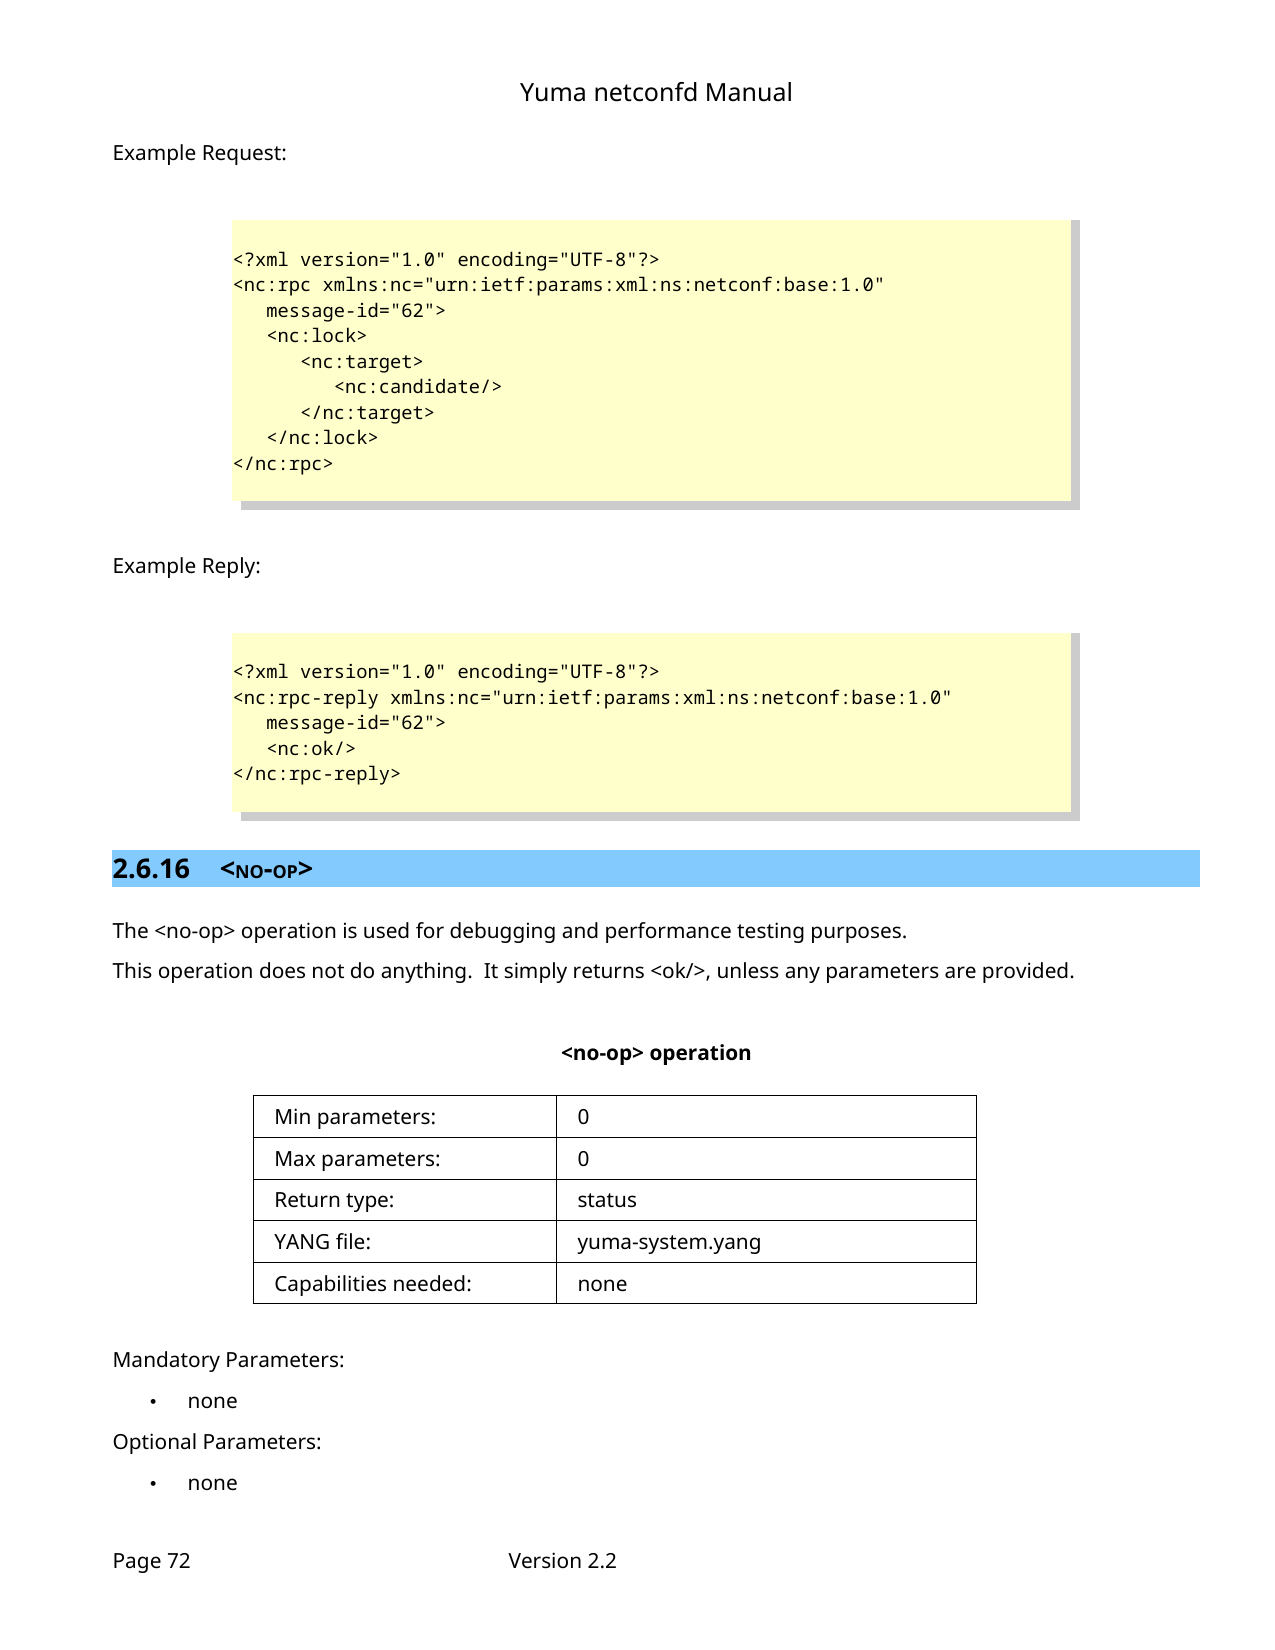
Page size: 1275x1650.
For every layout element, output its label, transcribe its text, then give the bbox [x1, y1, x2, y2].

text Example Reply: [112, 551, 1200, 579]
text <?xml version="1.0" encoding="UTF-8"?> [232, 658, 1071, 684]
table_cell Max parameters: [254, 1138, 556, 1178]
table_cell 0 [557, 1138, 976, 1178]
text <nc:candidate/> [232, 373, 1071, 399]
table_cell status [557, 1180, 976, 1220]
text Optional Parameters: [112, 1427, 1200, 1456]
text </nc:target> [232, 399, 1071, 424]
text </nc:lock> [232, 424, 1071, 450]
table_cell Capabilities needed: [254, 1263, 556, 1303]
text <nc:rpc xmlns:nc="urn:ietf:params:xml:ns:netconf:base:1.0" [232, 271, 1071, 297]
table_header Min parameters: [254, 1096, 556, 1137]
list none [150, 1386, 1200, 1414]
text </nc:rpc> [232, 450, 1071, 476]
text Mandatory Parameters: [112, 1345, 1200, 1374]
list none [150, 1468, 1200, 1496]
table_cell yuma-system.yang [557, 1221, 976, 1262]
text <nc:rpc-reply xmlns:nc="urn:ietf:params:xml:ns:netconf:base:1.0" [232, 684, 1071, 709]
text message-id="62"> [232, 709, 1071, 735]
text The <no-op> operation is used for debugging and performance testing purposes. [112, 916, 1200, 944]
text </nc:rpc-reply> [232, 761, 1071, 786]
table_cell none [557, 1263, 976, 1303]
subtitle <no-op> [112, 850, 1200, 887]
text message-id="62"> [232, 297, 1071, 322]
text <?xml version="1.0" encoding="UTF-8"?> [232, 246, 1071, 271]
text <nc:lock> [232, 322, 1071, 348]
text Example Request: [112, 138, 1200, 167]
text <nc:target> [232, 348, 1071, 373]
text <nc:ok/> [232, 735, 1071, 761]
table_cell Return type: [254, 1180, 556, 1220]
table_cell YANG file: [254, 1221, 556, 1262]
table_header 0 [557, 1096, 976, 1137]
text This operation does not do anything. It simply returns <ok/>, unless any parameters are provided. [112, 957, 1200, 985]
subtitle <no-op> operation [127, 1038, 1185, 1067]
